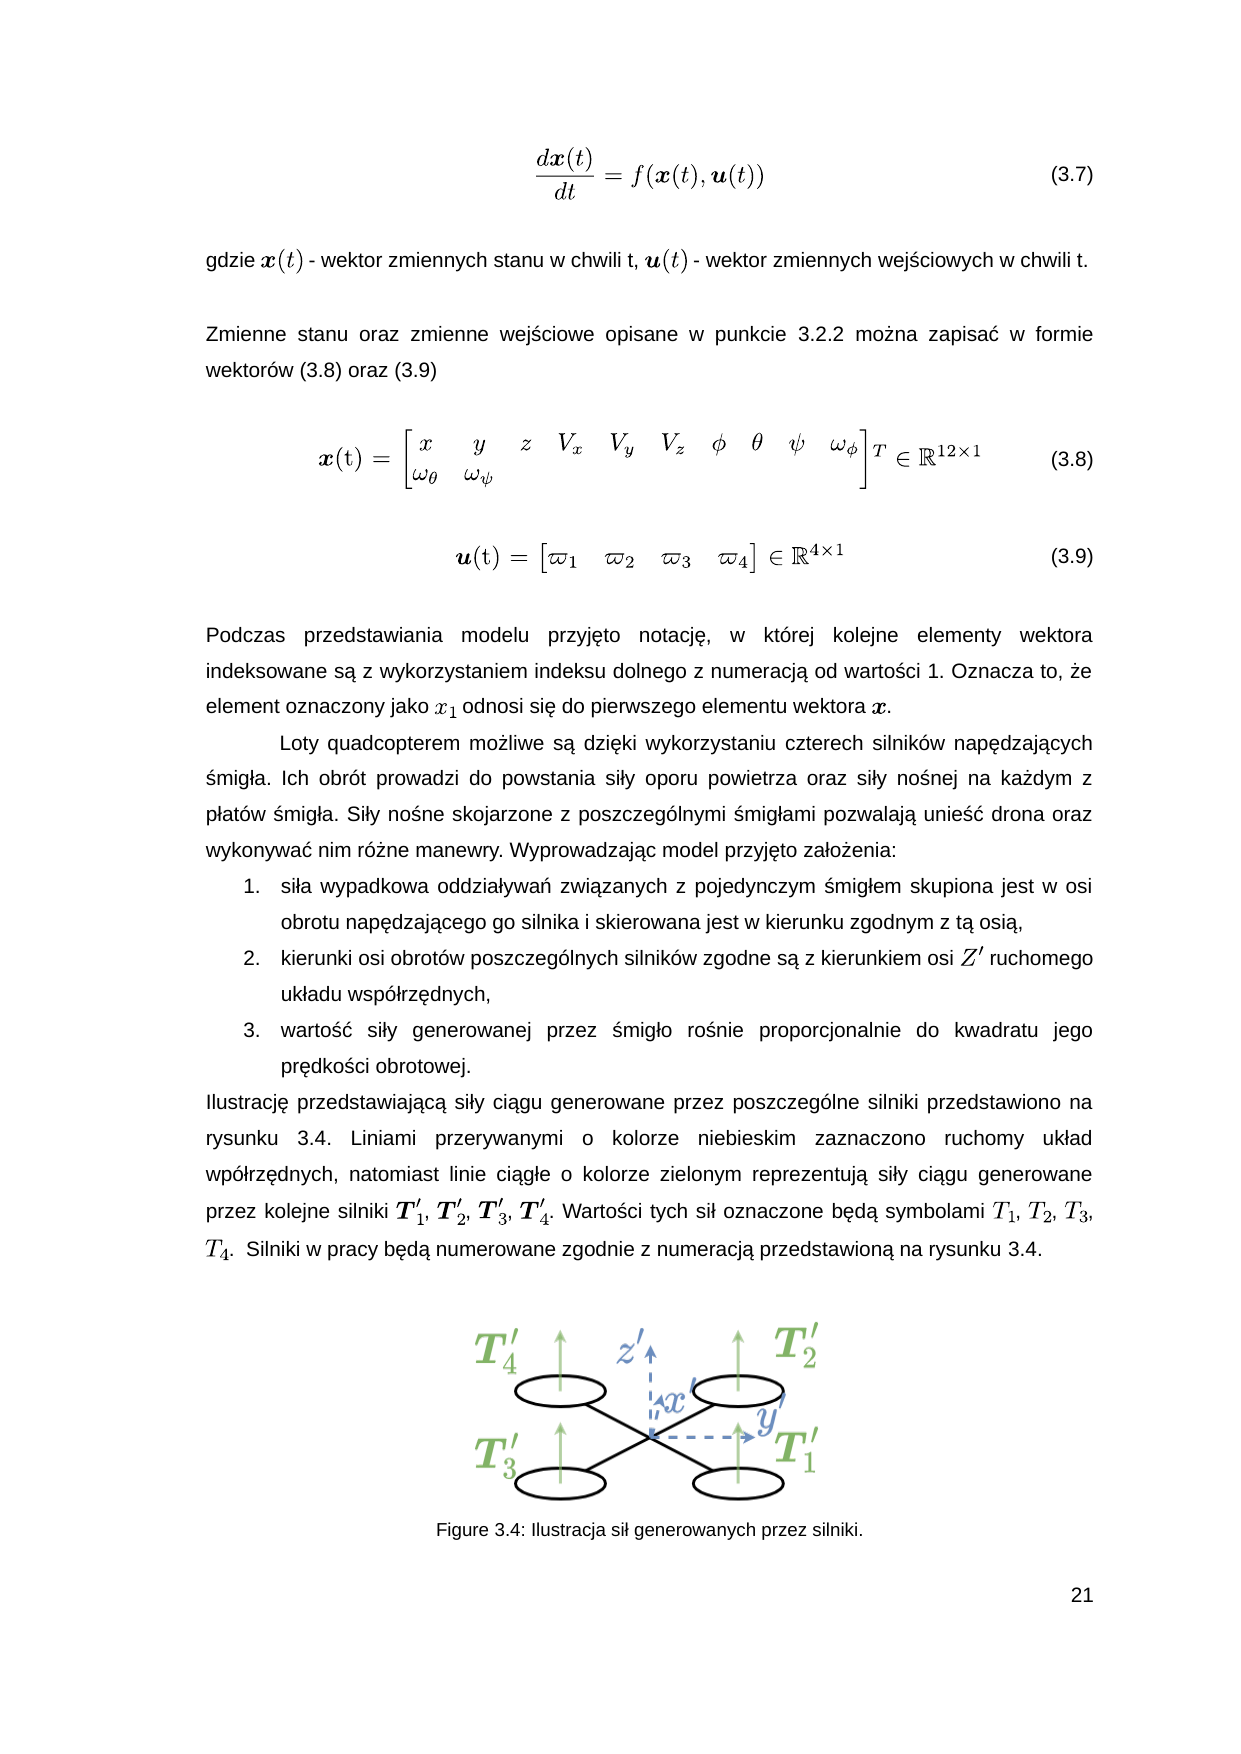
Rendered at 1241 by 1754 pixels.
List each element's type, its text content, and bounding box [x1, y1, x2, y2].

text Podczas przedstawiania modelu przyjęto notację, w której kolejne elementy wektora indeksowane są z wykorzystaniem indeksu dolnego z numeracją od wartości 1. Oznacza to, że element oznaczony jako odnosi się do pierwszego elementu wektora . [206, 622, 1093, 718]
picture [474, 1285, 825, 1519]
text Ilustrację przedstawiającą siły ciągu generowane przez poszczególne silniki przedstawiono na rysunku 3.4. Liniami przerywanymi o kolorze niebieskim zaznaczono ruchomy układ wpółrzędnych, natomiast linie ciągłe o kolorze zielonym reprezentują siły ciągu generowane przez kolejne silniki , , , . Wartości tych sił oznaczone będą symbolami , , , . Silniki w pracy będą numerowane zgodnie z numeracją przedstawioną na rysunku 3.4. [206, 1090, 1093, 1261]
text - wektor zmiennych wejściowych w chwili t. [682, 248, 1093, 274]
text Loty quadcopterem możliwe są dzięki wykorzystaniu czterech silników napędzających śmigła. Ich obrót prowadzi do powstania siły oporu powietrza oraz siły nośnej na każdym z płatów śmigła. Siły nośne skojarzone z poszczególnymi śmigłami pozwalają unieść drona oraz wykonywać nim różne manewry. Wyprowadzając model przyjęto założenia: [206, 730, 1093, 862]
text [206, 147, 572, 200]
text - wektor zmiennych stanu w chwili t, [298, 248, 668, 274]
list wartość siły generowanej przez śmigło rośnie proporcjonalnie do kwadratu jego prędkości obrotowej. [243, 1018, 1093, 1078]
text (3.9) [206, 538, 1093, 573]
list Figure 3.4: Ilustracja sił generowanych przez silniki. [358, 1285, 941, 1540]
text Zmienne stanu oraz zmienne wejściowe opisane w punkcie 3.2.2 można zapisać w formie wektorów (3.8) oraz (3.9) [206, 322, 1093, 381]
list siła wypadkowa oddziaływań związanych z pojedynczym śmigłem skupiona jest w osi obrotu napędzającego go silnika i skierowana jest w kierunku zgodnym z tą osią, [243, 874, 1093, 934]
list kierunki osi obrotów poszczególnych silników zgodne są z kierunkiem osi ruchomego układu współrzędnych, [243, 946, 1093, 1006]
text gdzie [206, 248, 284, 274]
text [206, 429, 405, 489]
text (3.8) [867, 429, 1093, 489]
text (3.7) [572, 147, 1093, 200]
